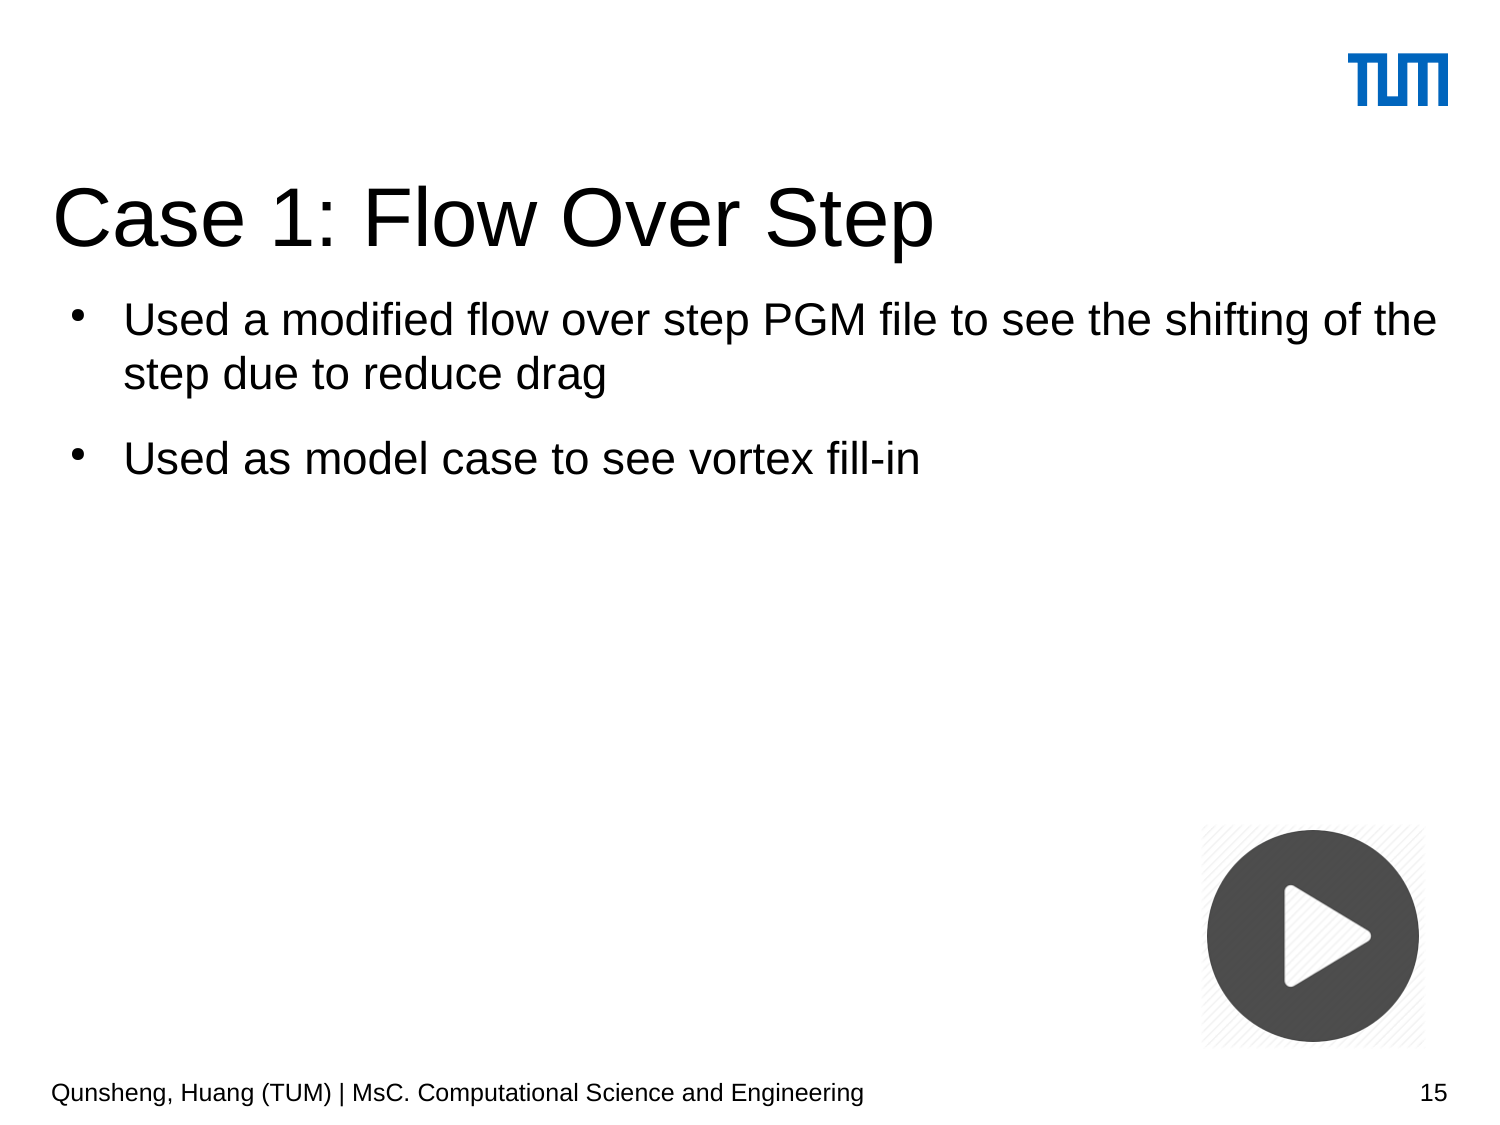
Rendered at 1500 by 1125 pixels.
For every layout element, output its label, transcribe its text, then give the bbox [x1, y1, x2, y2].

picture [1200, 823, 1426, 1049]
slide_number [1111, 1061, 1448, 1122]
title Case 1: Flow Over Step [52, 163, 1449, 231]
list Used a modified flow over step PGM file to see the shifting of the step due to reduce drag Used as model case to see vortex fill-in [52, 289, 1449, 1060]
